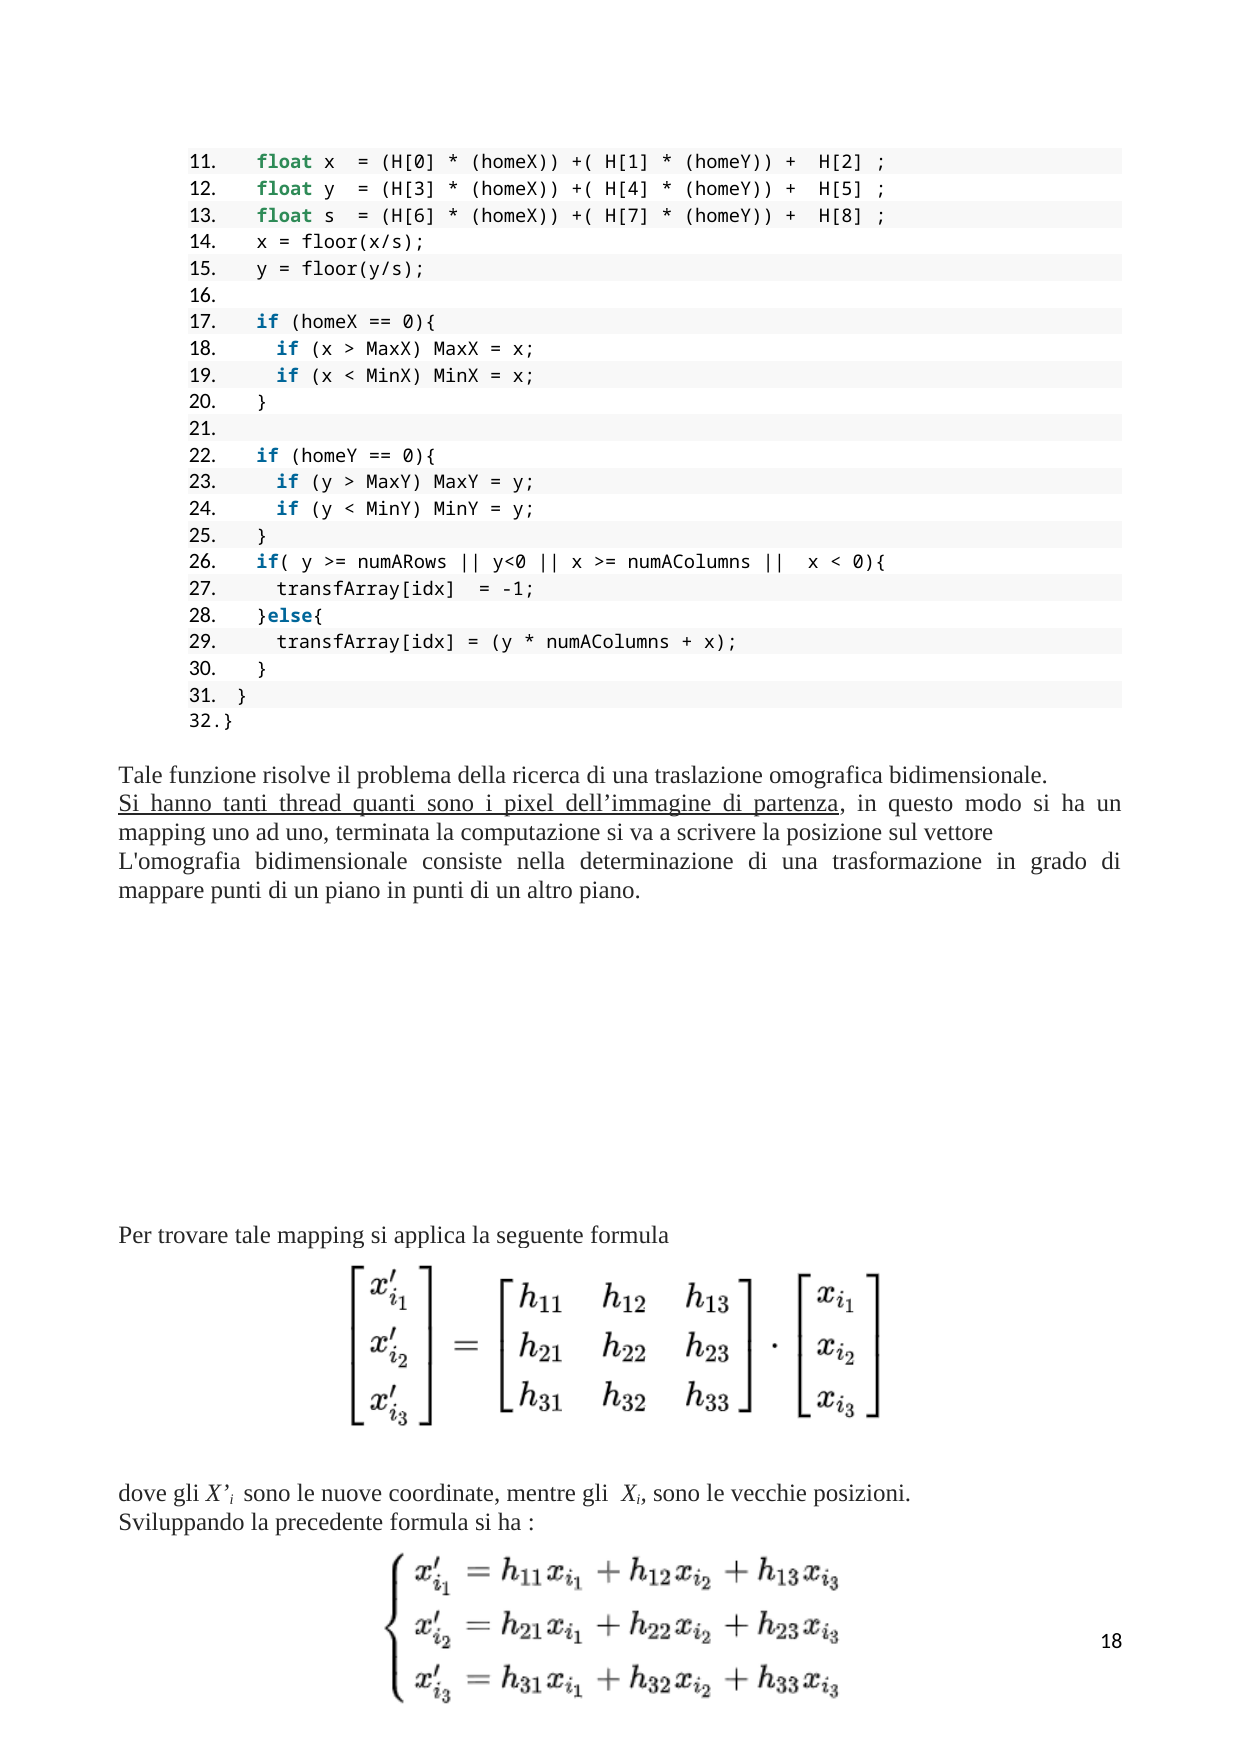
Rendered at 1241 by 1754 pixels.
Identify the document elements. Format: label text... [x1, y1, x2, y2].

list if (x > MaxX) MaxX = x; [188, 334, 1122, 361]
list x = floor(x/s); [188, 228, 1122, 254]
list }else{ [188, 601, 1122, 628]
list if (homeY == 0){ [188, 441, 1122, 468]
list y = floor(y/s); [188, 254, 1122, 281]
list if (y > MaxY) MaxY = y; [188, 468, 1122, 494]
list if (homeX == 0){ [188, 308, 1122, 334]
list float x = (H[0] * (homeX)) +( H[1] * (homeY)) + H[2] ; [188, 148, 1122, 174]
picture [377, 1536, 863, 1719]
list } [188, 388, 1122, 414]
list } [188, 521, 1122, 548]
list } [188, 708, 1122, 733]
list } [188, 681, 1122, 708]
text Si hanno tanti thread quanti sono i pixel dell’immagine di partenza, in questo modo si ha un mapping uno ad uno, terminata la computazione si va a scrivere la posizione sul vettore [118, 788, 1122, 846]
list if (y < MinY) MinY = y; [188, 494, 1122, 521]
list if (x < MinX) MinX = x; [188, 361, 1122, 388]
text dove gli X’i sono le nuove coordinate, mentre gli Xi, sono le vecchie posizioni. [118, 1478, 1122, 1507]
text Per trovare tale mapping si applica la seguente formula [118, 1220, 1122, 1248]
list transfArray[idx] = -1; [188, 574, 1122, 601]
picture [331, 1248, 909, 1441]
list float s = (H[6] * (homeX)) +( H[7] * (homeY)) + H[8] ; [188, 201, 1122, 228]
list float y = (H[3] * (homeX)) +( H[4] * (homeY)) + H[5] ; [188, 174, 1122, 201]
text L'omografia bidimensionale consiste nella determinazione di una trasformazione in grado di mappare punti di un piano in punti di un altro piano. [118, 846, 1122, 903]
text Sviluppando la precedente formula si ha : [118, 1507, 1122, 1536]
list if( y >= numARows || y<0 || x >= numAColumns || x < 0){ [188, 548, 1122, 574]
text Tale funzione risolve il problema della ricerca di una traslazione omografica bidimensionale. [118, 760, 1122, 788]
list transfArray[idx] = (y * numAColumns + x); [188, 628, 1122, 654]
list } [188, 654, 1122, 681]
